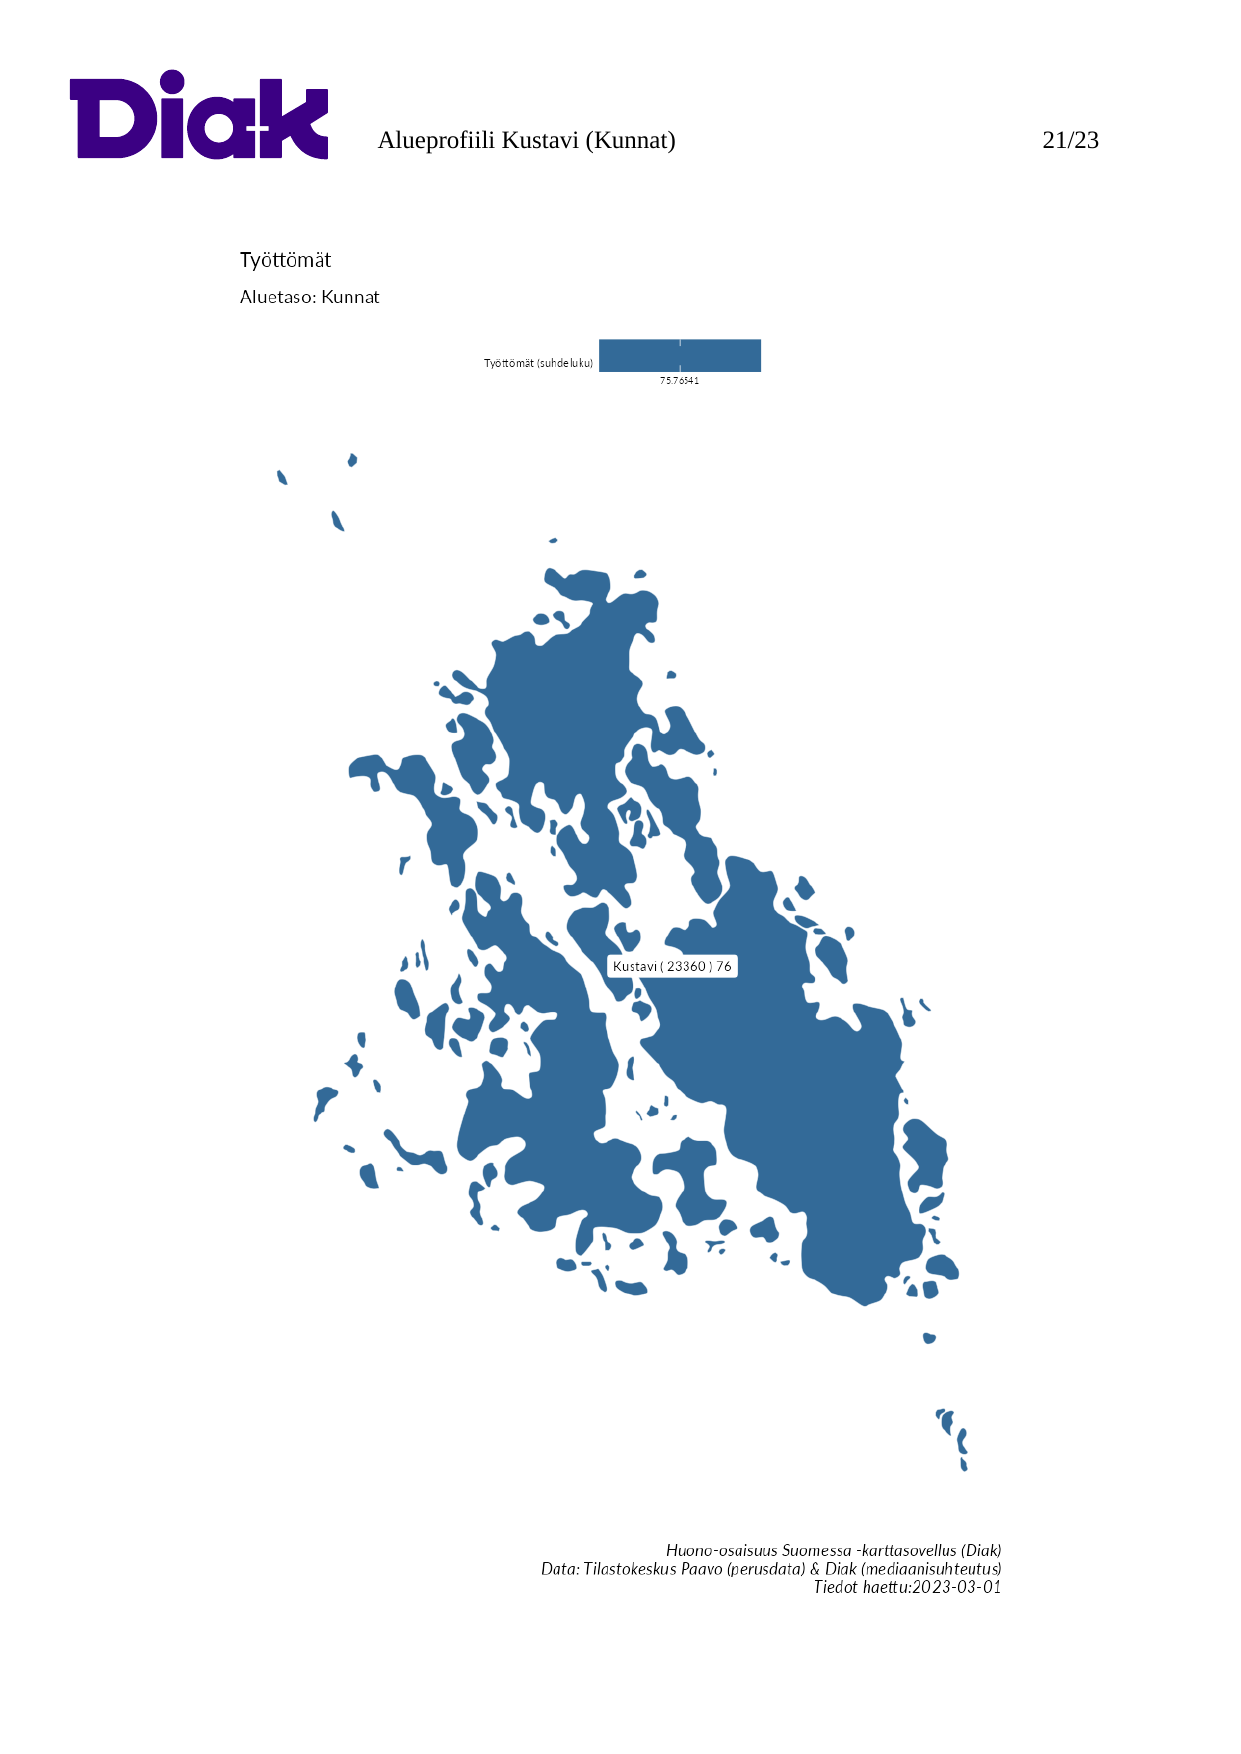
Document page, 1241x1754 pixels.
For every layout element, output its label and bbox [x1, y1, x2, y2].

picture [61, 196, 1179, 1651]
